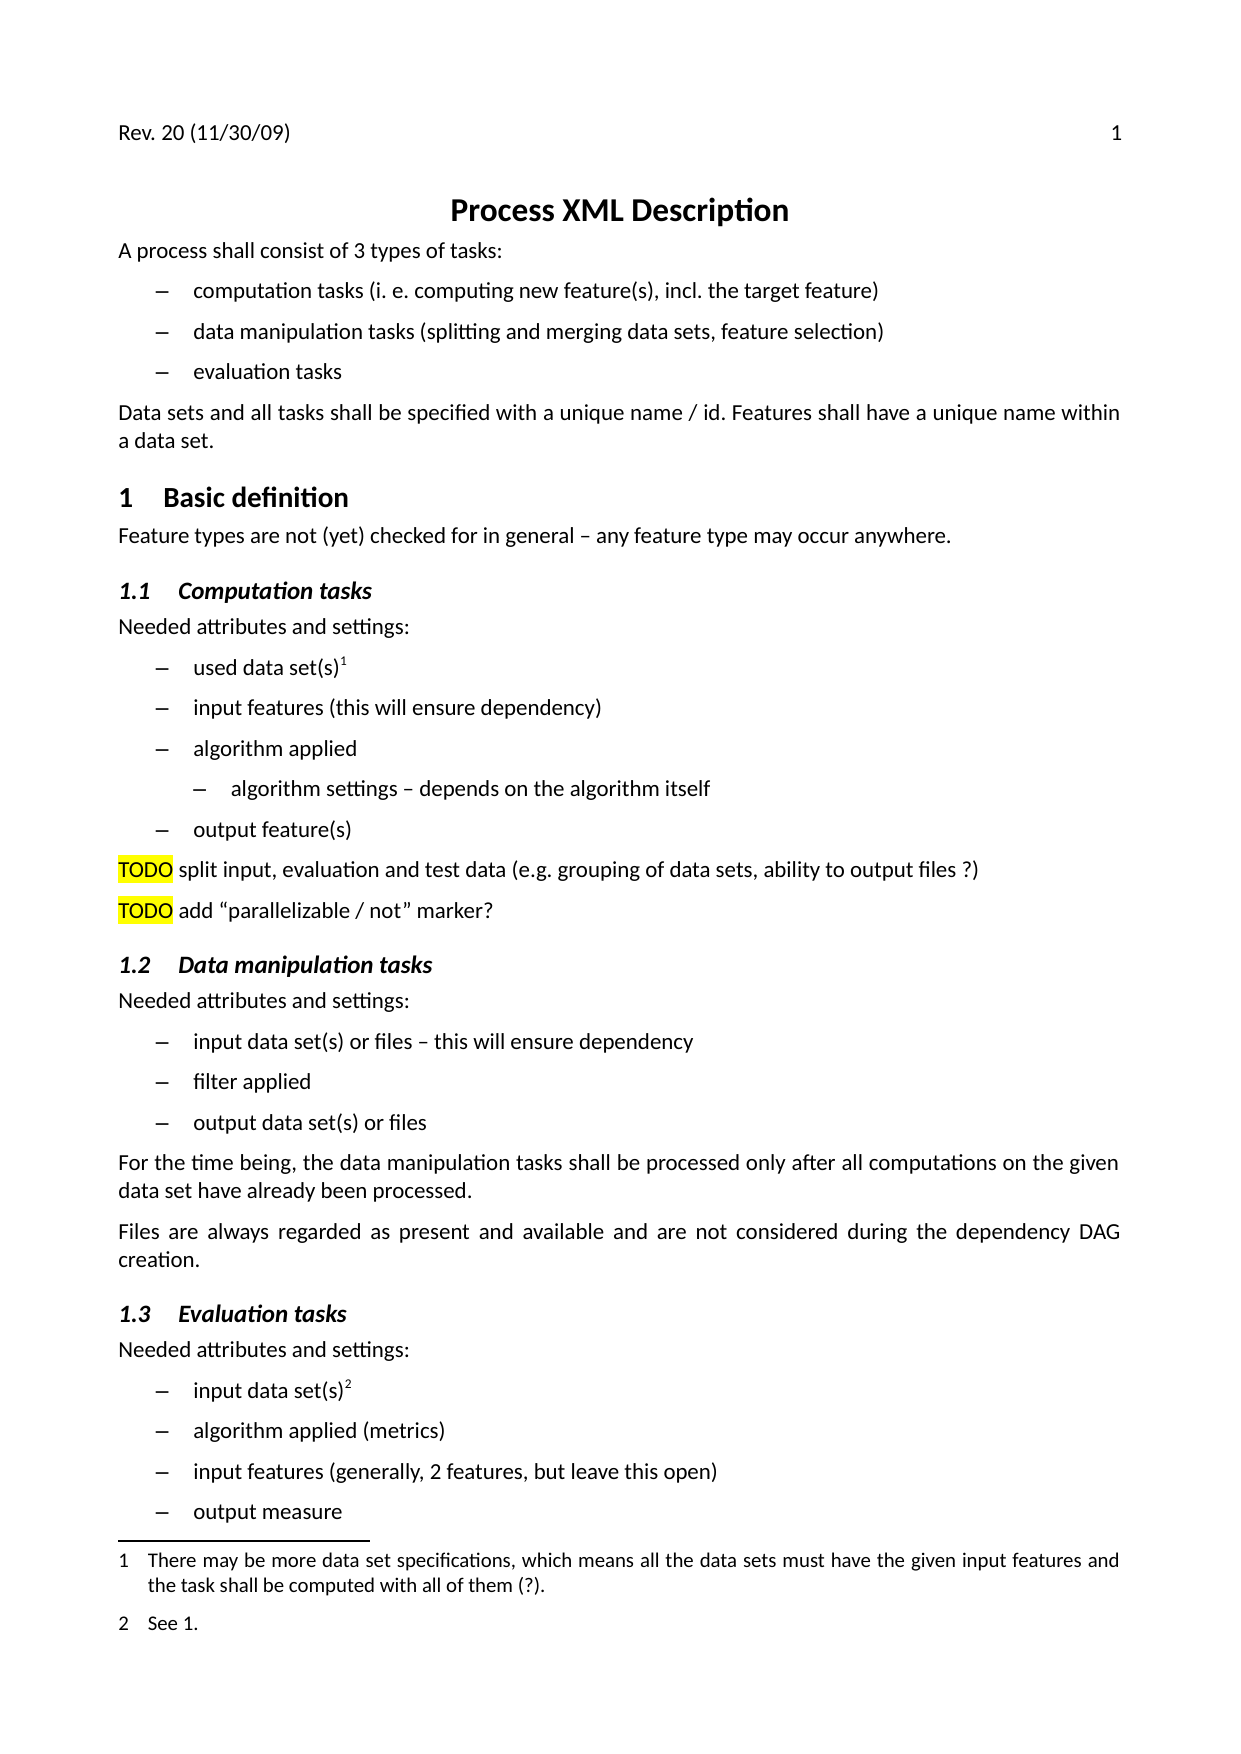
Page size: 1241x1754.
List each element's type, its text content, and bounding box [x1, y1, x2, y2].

text TODO split input, evaluation and test data (e.g. grouping of data sets, ability to output files ?) [118, 855, 1122, 883]
list input data set(s) [156, 1376, 1122, 1404]
list filter applied [156, 1067, 1122, 1095]
subtitle Computation tasks [118, 575, 1122, 606]
list input data set(s) or files – this will ensure dependency [156, 1027, 1122, 1055]
text Needed attributes and settings: [118, 612, 1122, 640]
list output measure [156, 1497, 1122, 1526]
text For the time being, the data manipulation tasks shall be processed only after all computations on the given data set have already been processed. [118, 1148, 1122, 1204]
list computation tasks (i. e. computing new feature(s), incl. the target feature) [156, 276, 1122, 304]
list algorithm settings – depends on the algorithm itself [193, 774, 1122, 802]
text Needed attributes and settings: [118, 986, 1122, 1014]
list input features (this will ensure dependency) [156, 693, 1122, 721]
list data manipulation tasks (splitting and merging data sets, feature selection) [156, 317, 1122, 345]
list evaluation tasks [156, 357, 1122, 385]
list algorithm applied (metrics) [156, 1416, 1122, 1444]
list output feature(s) [156, 815, 1122, 843]
list input features (generally, 2 features, but leave this open) [156, 1457, 1122, 1485]
text Feature types are not (yet) checked for in general – any feature type may occur anywhere. [118, 522, 1122, 549]
list There may be more data set specifications, which means all the data sets must have the given input features and the task shall be computed with all of them (?). [118, 1547, 1122, 1598]
text TODO add “parallelizable / not” marker? [118, 896, 1122, 924]
list output data set(s) or files [156, 1108, 1122, 1136]
text Needed attributes and settings: [118, 1335, 1122, 1363]
subtitle Basic definition [118, 479, 1122, 515]
list See 1. [118, 1610, 1122, 1636]
text A process shall consist of 3 types of tasks: [118, 236, 1122, 264]
list used data set(s) [156, 653, 1122, 681]
subtitle Process XML Description [118, 189, 1122, 229]
subtitle Evaluation tasks [118, 1298, 1122, 1329]
subtitle Data manipulation tasks [118, 949, 1122, 980]
text Data sets and all tasks shall be specified with a unique name / id. Features shall have a unique name within a data set. [118, 398, 1122, 454]
text Files are always regarded as present and available and are not considered during the dependency DAG creation. [118, 1217, 1122, 1273]
list algorithm applied [156, 734, 1122, 762]
